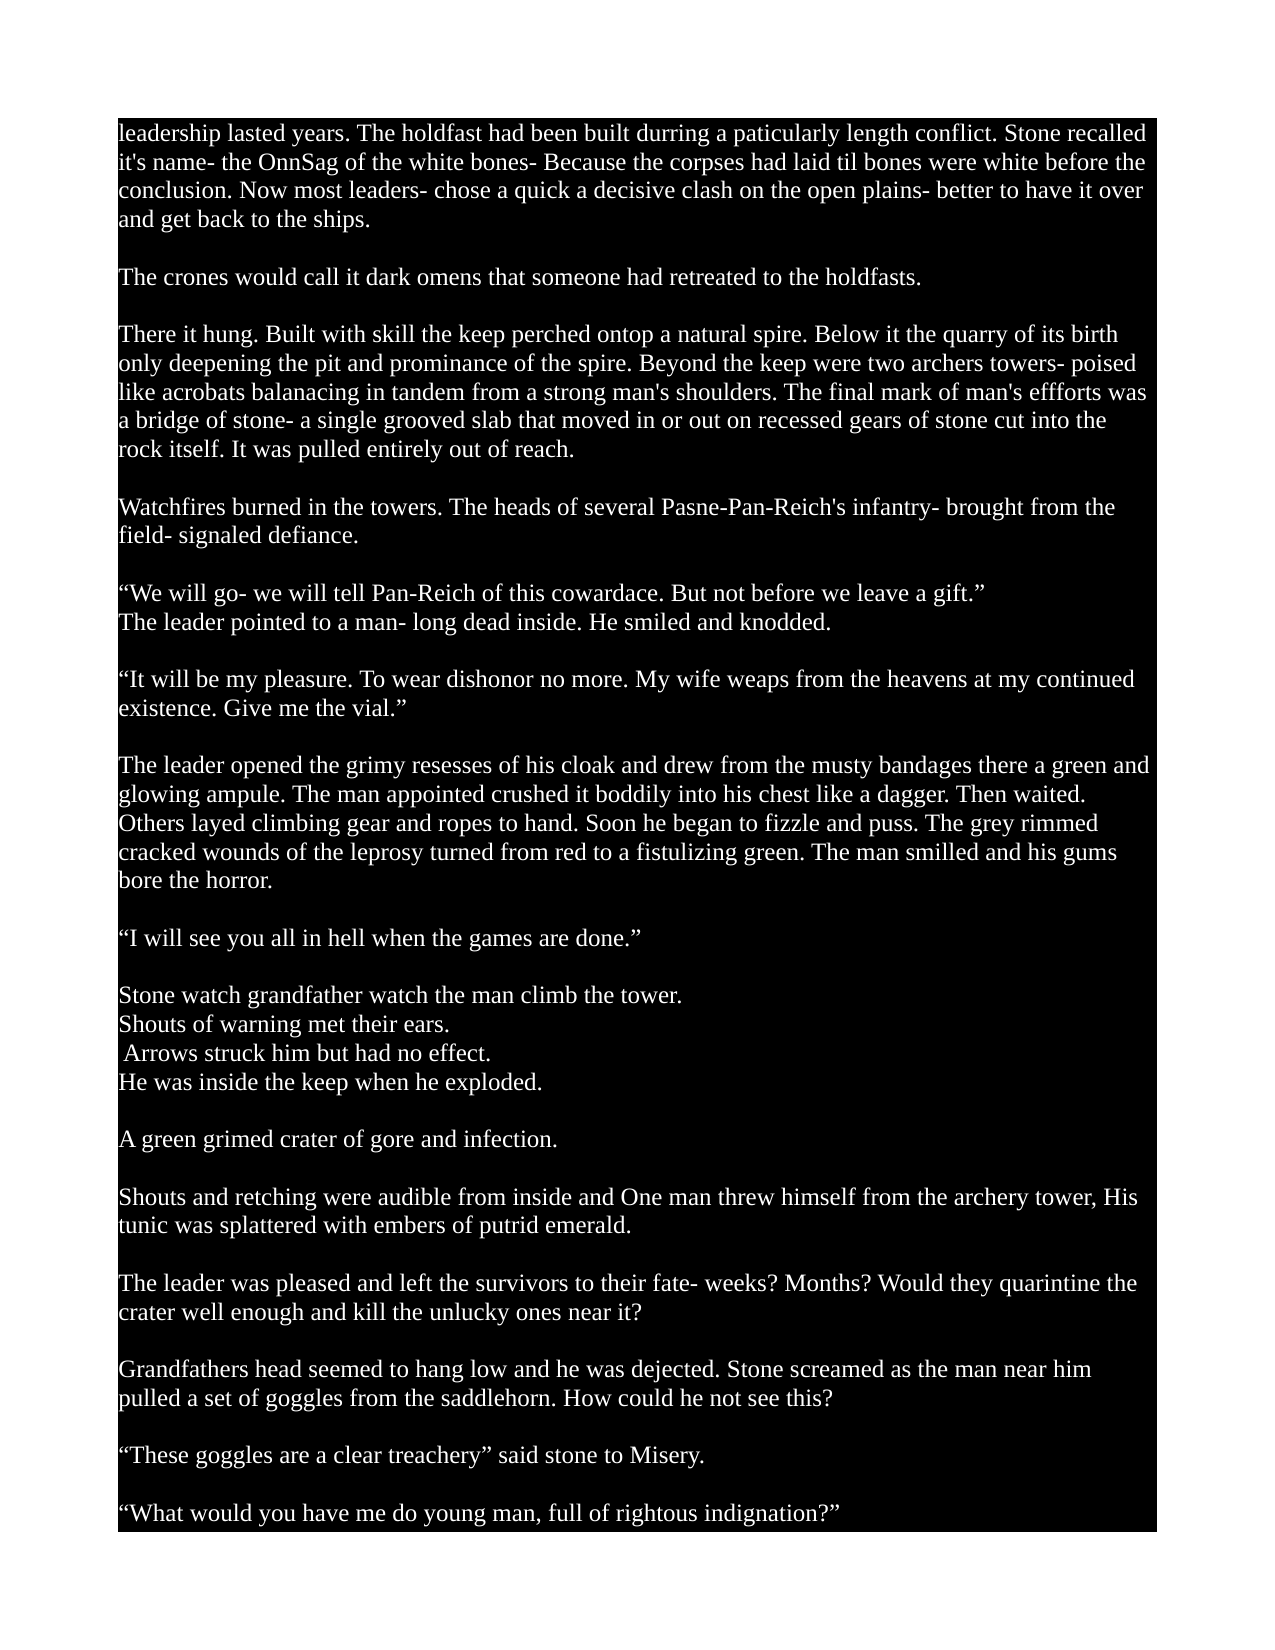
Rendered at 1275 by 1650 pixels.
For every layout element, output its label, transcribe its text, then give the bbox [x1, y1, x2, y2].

text Shouts of warning met their ears. [118, 1009, 1157, 1038]
text There it hung. Built with skill the keep perched ontop a natural spire. Below it the quarry of its birth only deepening the pit and prominance of the spire. Beyond the keep were two archers towers- poised like acrobats balanacing in tandem from a strong man's shoulders. The final mark of man's effforts was a bridge of stone- a single grooved slab that moved in or out on recessed gears of stone cut into the rock itself. It was pulled entirely out of reach. Watchfires burned in the towers. The heads of several Pasne-Pan-Reich's infantry- brought from the field- signaled defiance. [118, 319, 1157, 549]
text Grandfathers head seemed to hang low and he was dejected. Stone screamed as the man near him pulled a set of goggles from the saddlehorn. How could he not see this? [118, 1354, 1157, 1412]
text A green grimed crater of gore and infection. [118, 1124, 1157, 1153]
text He was inside the keep when he exploded. [118, 1067, 1157, 1096]
text Stone watch grandfather watch the man climb the tower. [118, 981, 1157, 1009]
text leadership lasted years. The holdfast had been built durring a paticularly length conflict. Stone recalled it's name- the OnnSag of the white bones- Because the corpses had laid til bones were white before the conclusion. Now most leaders- chose a quick a decisive clash on the open plains- better to have it over and get back to the ships. [118, 118, 1157, 233]
text Arrows struck him but had no effect. [118, 1038, 1157, 1067]
text “These goggles are a clear treachery” said stone to Misery. “What would you have me do young man, full of rightous indignation?” [118, 1441, 1157, 1527]
text Shouts and retching were audible from inside and One man threw himself from the archery tower, His tunic was splattered with embers of putrid emerald. [118, 1182, 1157, 1239]
text “We will go- we will tell Pan-Reich of this cowardace. But not before we leave a gift.” The leader pointed to a man- long dead inside. He smiled and knodded. “It will be my pleasure. To wear dishonor no more. My wife weaps from the heavens at my continued existence. Give me the vial.” [118, 578, 1157, 722]
text The crones would call it dark omens that someone had retreated to the holdfasts. [118, 262, 1157, 291]
text The leader was pleased and left the survivors to their fate- weeks? Months? Would they quarintine the crater well enough and kill the unlucky ones near it? [118, 1268, 1157, 1326]
text The leader opened the grimy resesses of his cloak and drew from the musty bandages there a green and glowing ampule. The man appointed crushed it boddily into his chest like a dagger. Then waited. Others layed climbing gear and ropes to hand. Soon he began to fizzle and puss. The grey rimmed cracked wounds of the leprosy turned from red to a fistulizing green. The man smilled and his gums bore the horror. “I will see you all in hell when the games are done.” [118, 751, 1157, 952]
